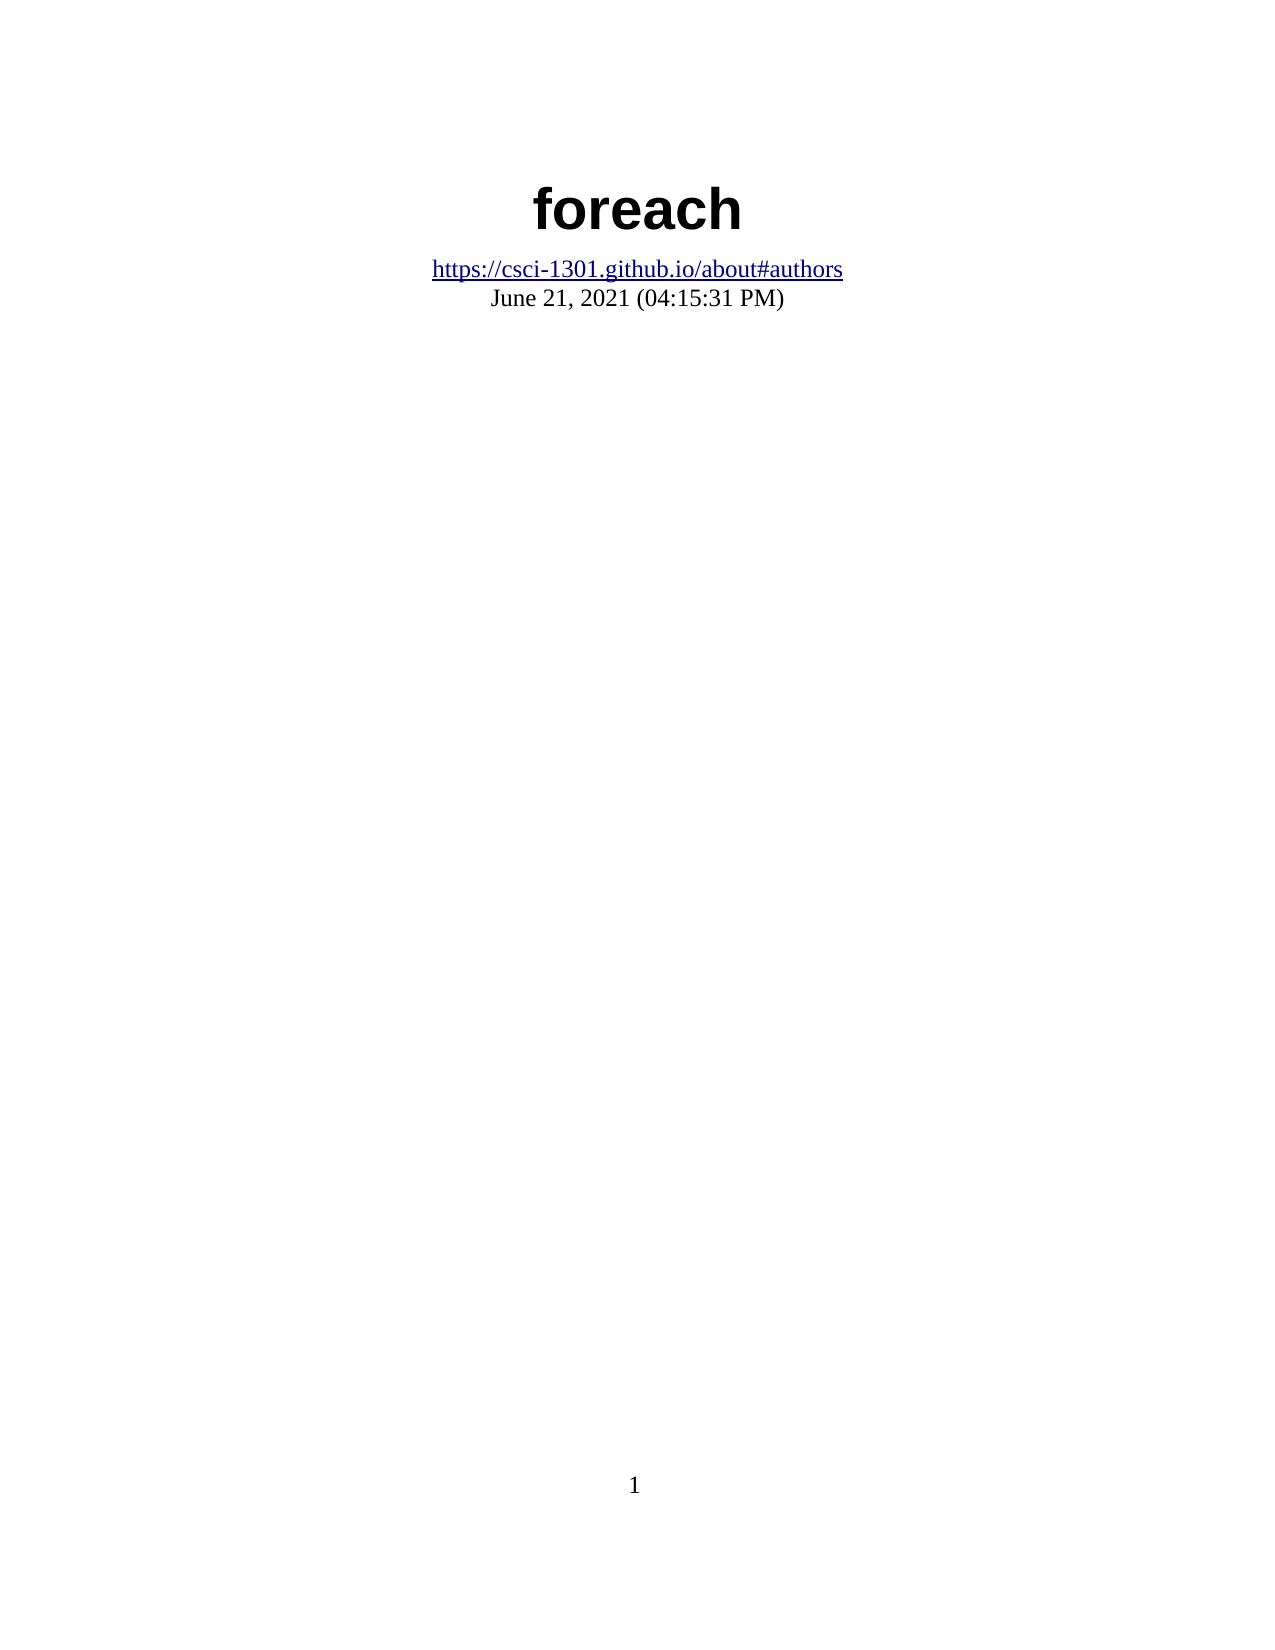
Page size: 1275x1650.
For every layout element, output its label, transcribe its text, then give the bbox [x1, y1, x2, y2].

text https://csci-1301.github.io/about#authors [150, 254, 1125, 283]
text June 21, 2021 (04:15:31 PM) [150, 283, 1125, 312]
title foreach [150, 175, 1125, 242]
